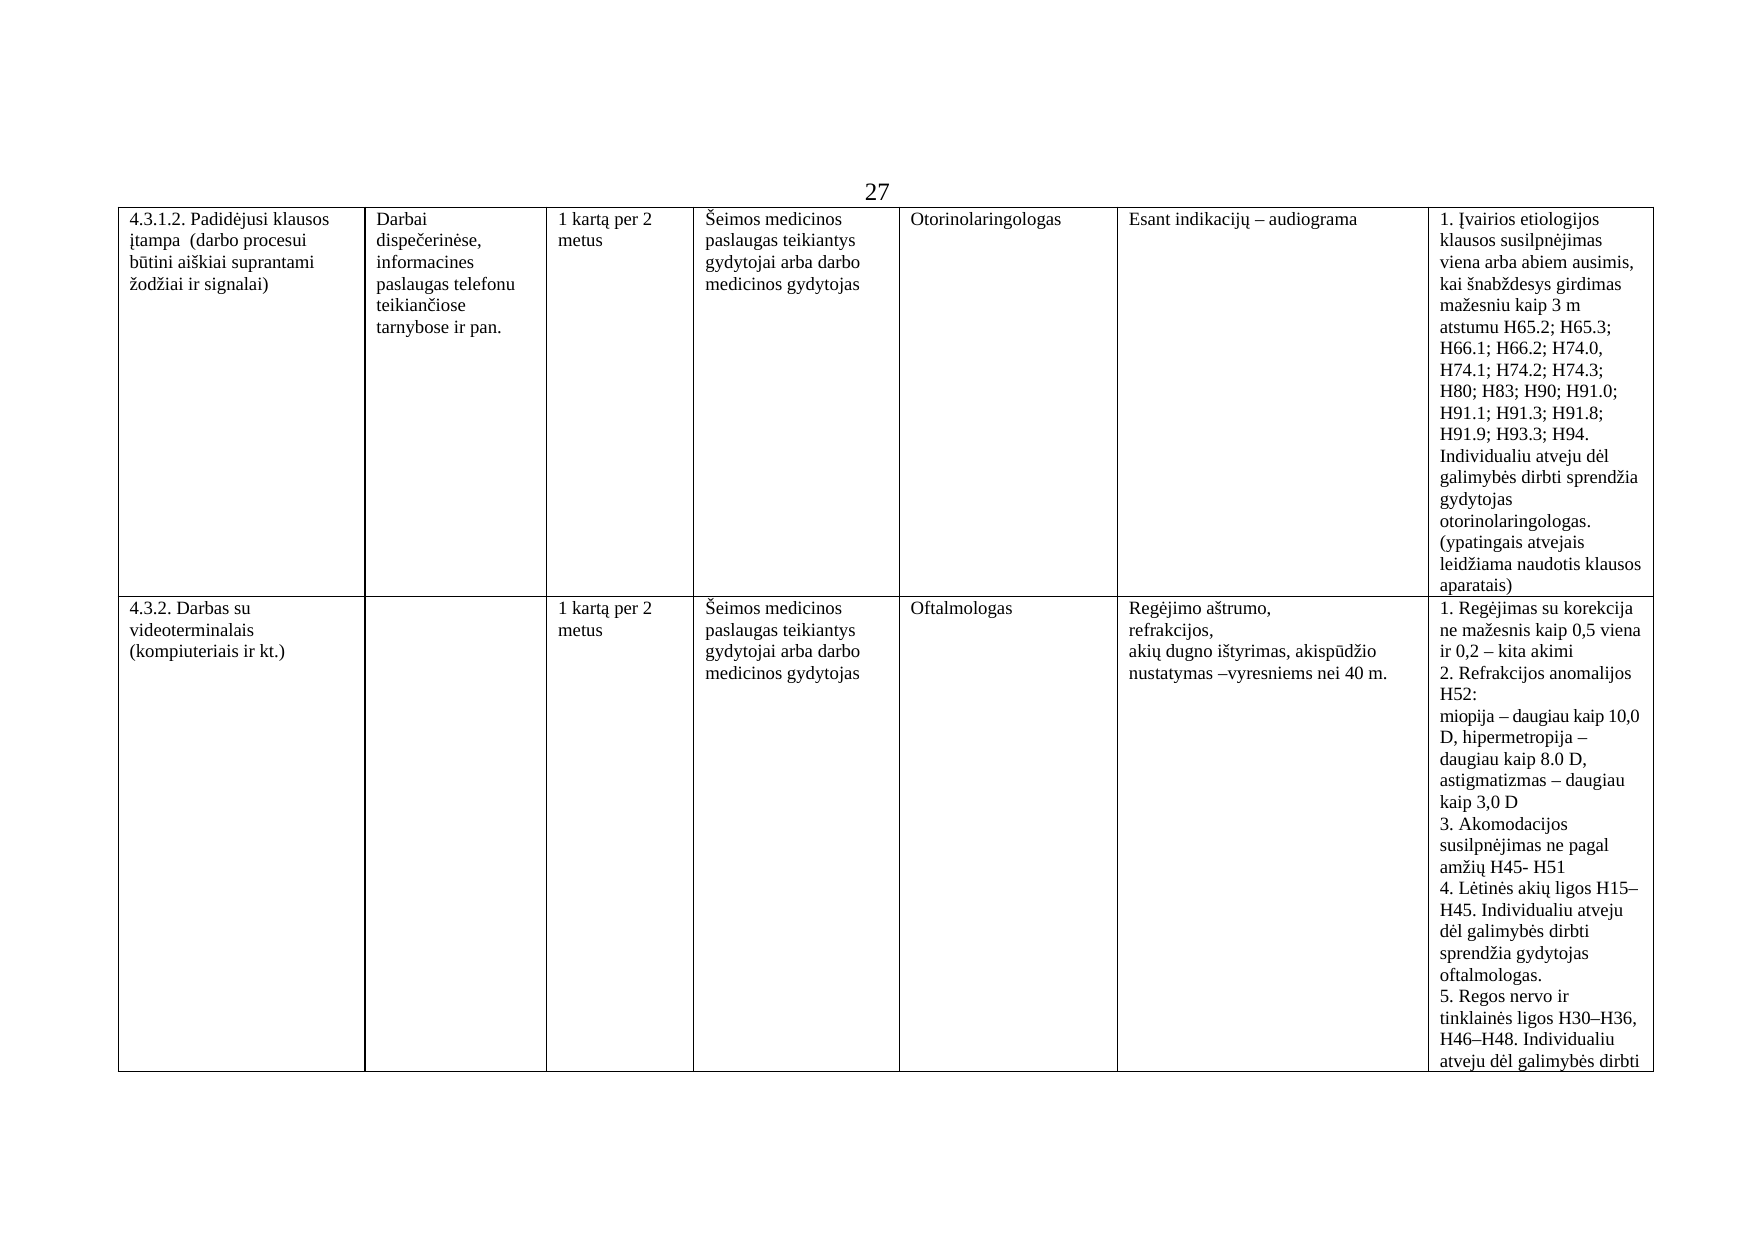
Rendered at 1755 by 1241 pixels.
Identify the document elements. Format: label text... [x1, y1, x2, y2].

table_cell 4.3.2. Darbas su videoterminalais (kompiuteriais ir kt.) [119, 597, 364, 1071]
table_cell 1. Regėjimas su korekcija ne mažesnis kaip 0,5 viena ir 0,2 – kita akimi 2. Refrakcijos anomalijos H52: miopija – daugiau kaip 10,0 D, hipermetropija – daugiau kaip 8.0 D, astigmatizmas – daugiau kaip 3,0 D 3. Akomodacijos susilpnėjimas ne pagal amžių H45- H51 4. Lėtinės akių ligos H15–H45. Individualiu atveju dėl galimybės dirbti sprendžia gydytojas oftalmologas. 5. Regos nervo ir tinklainės ligos H30–H36, H46–H48. Individualiu atveju dėl galimybės dirbti [1429, 597, 1653, 1071]
table_cell [366, 597, 546, 1071]
table_cell 4.3.1.2. Padidėjusi klausos įtampa (darbo procesui būtini aiškiai suprantami žodžiai ir signalai) [119, 208, 364, 596]
table_cell 1 kartą per 2 metus [547, 597, 693, 1071]
table_cell 1 kartą per 2 metus [547, 208, 693, 596]
table_cell Šeimos medicinos paslaugas teikiantys gydytojai arba darbo medicinos gydytojas [694, 208, 899, 596]
table_cell Regėjimo aštrumo, refrakcijos, akių dugno ištyrimas, akispūdžio nustatymas –vyresniems nei 40 m. [1118, 597, 1428, 1071]
table_cell Šeimos medicinos paslaugas teikiantys gydytojai arba darbo medicinos gydytojas [694, 597, 899, 1071]
table_cell Otorinolaringologas [900, 208, 1117, 596]
table_cell Esant indikacijų – audiograma [1118, 208, 1428, 596]
table_cell 1. Įvairios etiologijos klausos susilpnėjimas viena arba abiem ausimis, kai šnabždesys girdimas mažesniu kaip 3 m atstumu H65.2; H65.3; H66.1; H66.2; H74.0, H74.1; H74.2; H74.3; H80; H83; H90; H91.0; H91.1; H91.3; H91.8; H91.9; H93.3; H94. Individualiu atveju dėl galimybės dirbti sprendžia gydytojas otorinolaringologas. (ypatingais atvejais leidžiama naudotis klausos aparatais) [1429, 208, 1653, 596]
table_cell Oftalmologas [900, 597, 1117, 1071]
table_cell Darbai dispečerinėse, informacines paslaugas telefonu teikiančiose tarnybose ir pan. [366, 208, 546, 596]
